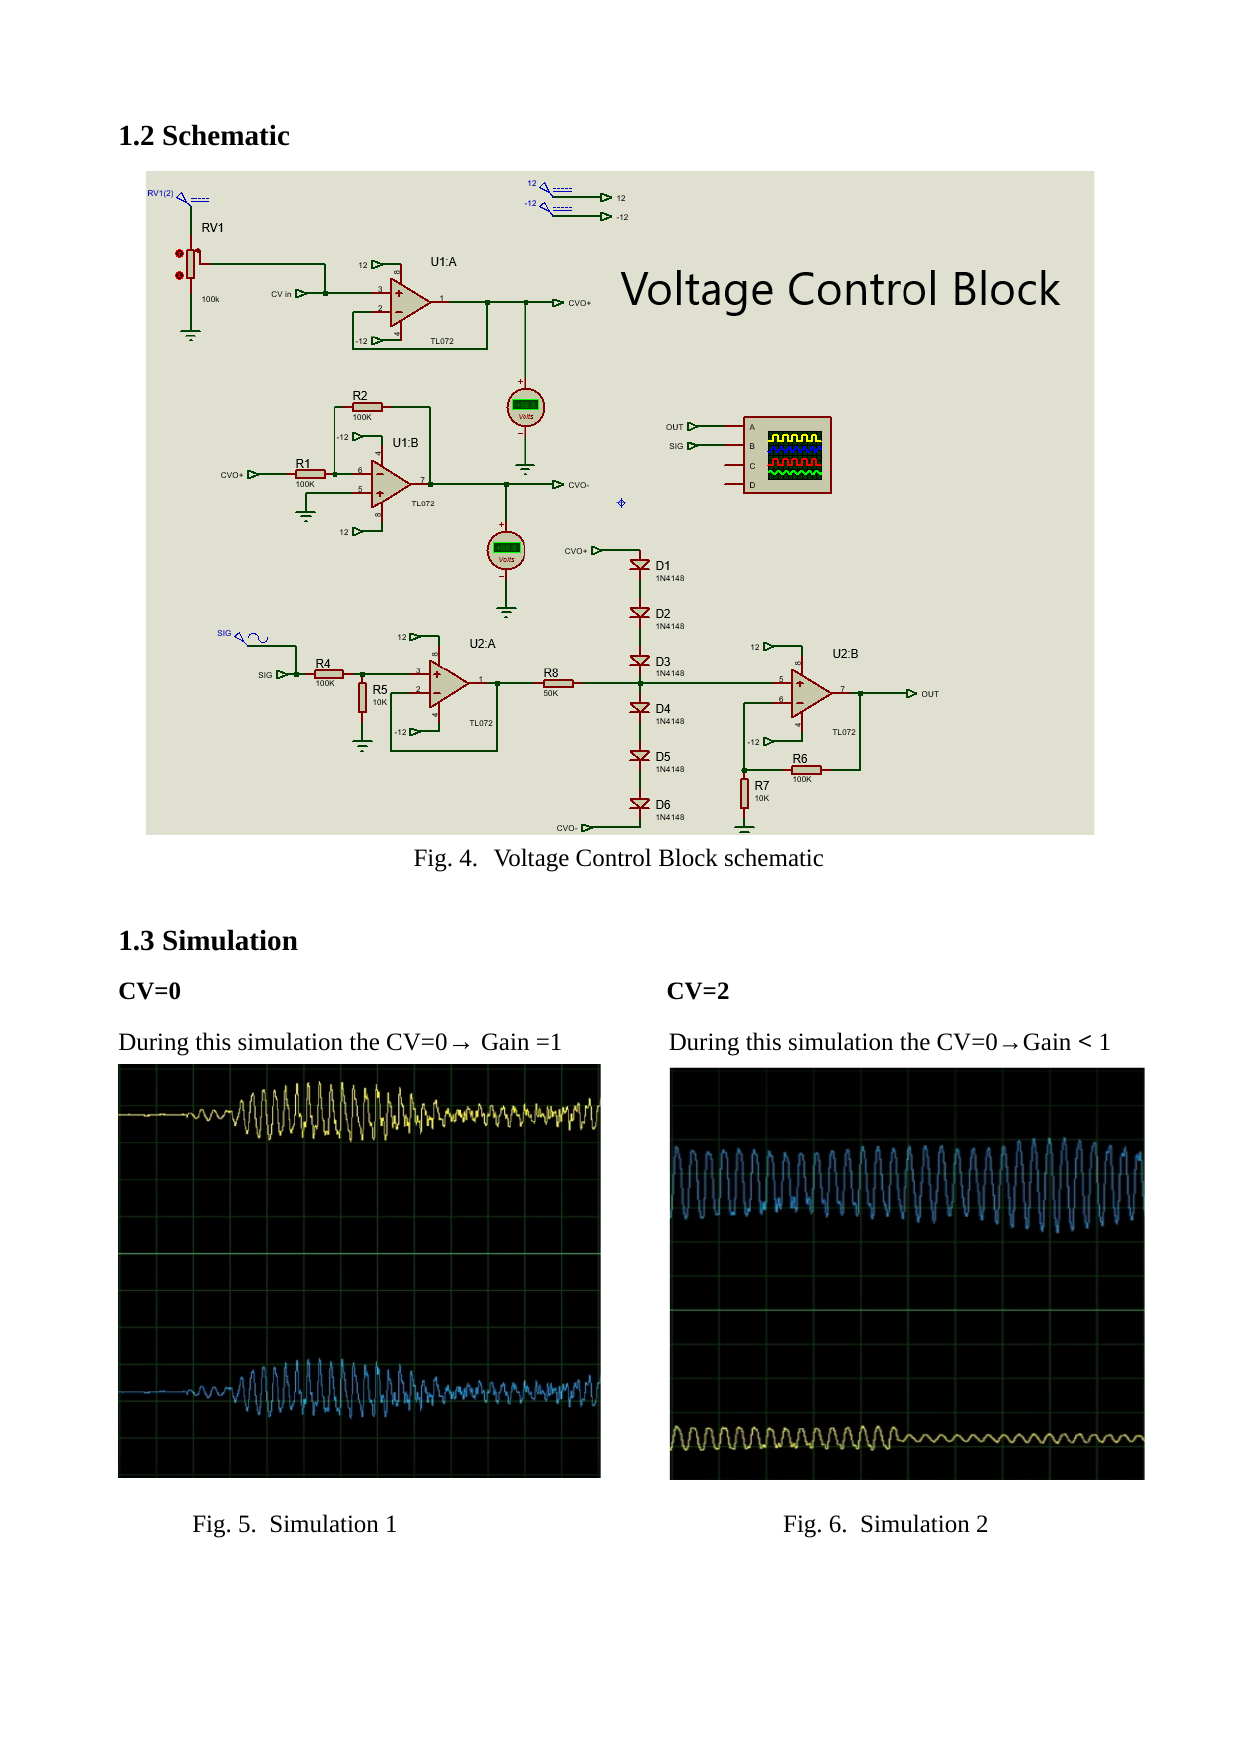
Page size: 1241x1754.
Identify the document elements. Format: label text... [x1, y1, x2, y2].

picture [118, 1064, 601, 1478]
text Fig. 5. Simulation 1 [118, 1506, 398, 1541]
text 1.3 Simulation [118, 923, 1122, 957]
text 1.2 Schematic [118, 118, 1122, 152]
text During this simulation the CV=0→ Gain =1 During this simulation the CV=0→Gain < 1 [118, 1024, 1122, 1058]
text Fig. 6. Simulation 2 [399, 1507, 991, 1541]
text [992, 1506, 1122, 1541]
text CV=0 CV=2 [118, 976, 1122, 1005]
picture [670, 1068, 1145, 1480]
text Fig. 4. Voltage Control Block schematic [118, 835, 1122, 875]
picture [145, 171, 1095, 835]
